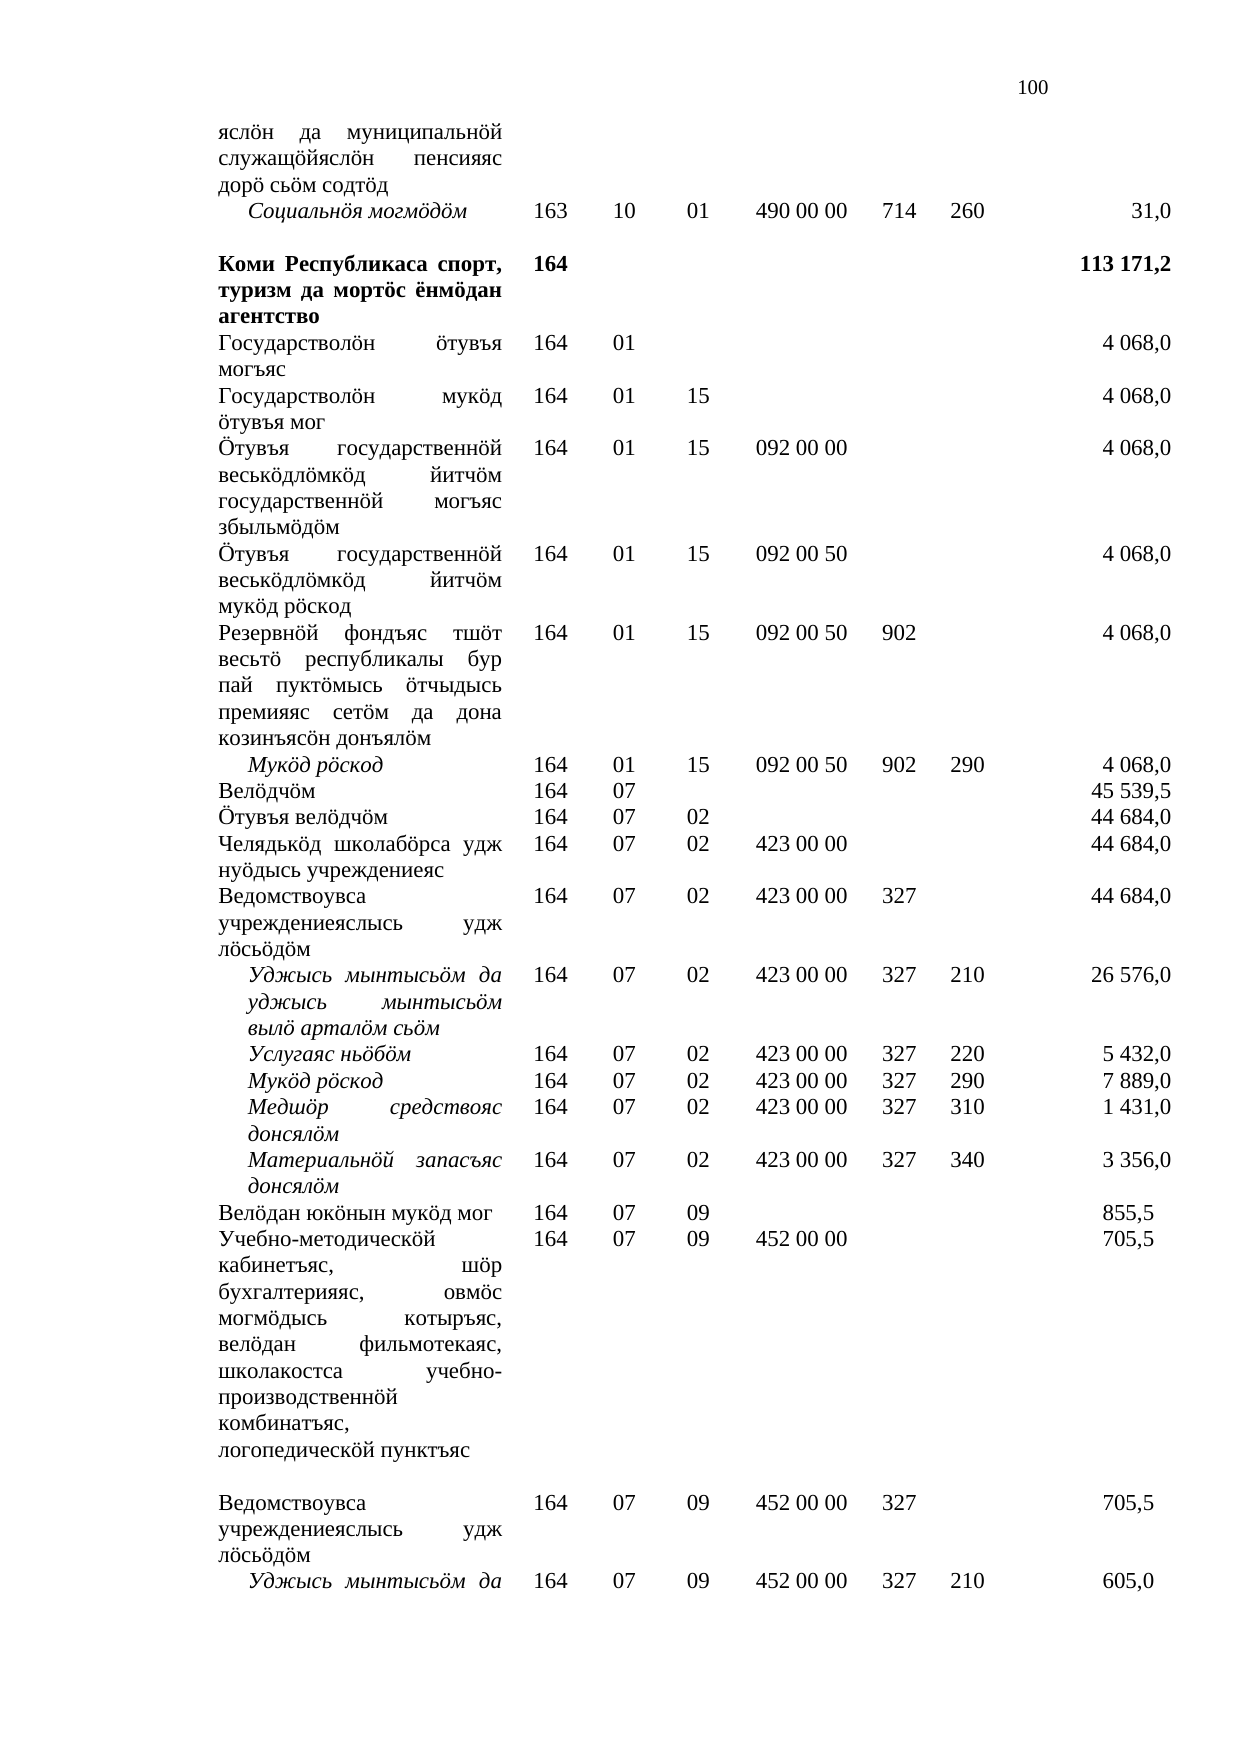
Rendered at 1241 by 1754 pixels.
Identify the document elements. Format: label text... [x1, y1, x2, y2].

table_cell [1183, 803, 1227, 830]
table_cell 15 [661, 540, 735, 619]
table_cell 09 [661, 1225, 735, 1488]
table_cell [1183, 1199, 1227, 1225]
table_cell [930, 1199, 1004, 1225]
table_cell 423 00 00 [735, 961, 868, 1041]
table_cell 4 068,0 [1004, 329, 1182, 382]
table_cell 220 [930, 1041, 1004, 1067]
table_cell 423 00 00 [735, 883, 868, 961]
table_cell 327 [868, 883, 930, 961]
table_cell 327 [868, 1067, 930, 1093]
table_cell [930, 329, 1004, 382]
table_cell [661, 777, 735, 803]
table_cell 01 [587, 619, 661, 751]
table_cell 423 00 00 [735, 1041, 868, 1067]
table_cell Челядькöд школабöрса удж нуöдысь учреждениеяс [207, 830, 513, 882]
table_cell Мукöд рöскод [207, 751, 513, 777]
table_cell 164 [513, 803, 587, 830]
table_cell 452 00 00 [735, 1489, 868, 1568]
table_cell [1183, 830, 1227, 882]
table_cell 423 00 00 [735, 1146, 868, 1199]
table_cell 164 [513, 1489, 587, 1568]
table_cell [735, 803, 868, 830]
table_cell 855,5 [1004, 1199, 1182, 1225]
table_cell [1004, 118, 1182, 197]
table_cell [868, 1225, 930, 1488]
table_cell 164 [513, 751, 587, 777]
table_cell [207, 224, 513, 250]
table_cell 07 [587, 1093, 661, 1146]
table_cell 705,5 [1004, 1225, 1182, 1488]
table_cell 164 [513, 1093, 587, 1146]
table_cell 07 [587, 1568, 661, 1606]
table_cell [1183, 224, 1227, 250]
table_cell 423 00 00 [735, 830, 868, 882]
table_cell Мукöд рöскод [207, 1067, 513, 1093]
table_cell 02 [661, 961, 735, 1041]
table_cell 310 [930, 1093, 1004, 1146]
table_cell [1183, 1568, 1227, 1606]
table_cell 490 00 00 [735, 197, 868, 223]
table_cell [735, 329, 868, 382]
table_cell 210 [930, 1568, 1004, 1606]
table_cell 164 [513, 619, 587, 751]
table_cell 452 00 00 [735, 1225, 868, 1488]
table_cell [1183, 197, 1227, 223]
table_cell ясл­öн да муниципаль­нöй служа­щöй­яслöн пенсияяс дорö сьöм содтöд [207, 118, 513, 197]
table_cell [1183, 1146, 1227, 1199]
table_cell Коми Республикаса спорт, туризм да мортöс ёнмöдан агентство [207, 250, 513, 329]
table_cell [930, 118, 1004, 197]
table_cell 164 [513, 329, 587, 382]
table_cell 07 [587, 777, 661, 803]
table_cell [930, 540, 1004, 619]
table_cell 340 [930, 1146, 1004, 1199]
table_cell Öтувъя государственнöй веськöдлöмкöд йитчöм государственнöй могъяс збыльмöдöм [207, 434, 513, 540]
table_cell Услугаяс ньöбöм [207, 1041, 513, 1067]
table_cell 4 068,0 [1004, 619, 1182, 751]
table_cell Ведомствоувса учреждениеяслысь удж лöсьöдöм [207, 1489, 513, 1568]
table_cell 26 576,0 [1004, 961, 1182, 1041]
table_cell 07 [587, 883, 661, 961]
table_cell 44 684,0 [1004, 830, 1182, 882]
table_cell 01 [587, 329, 661, 382]
table_cell Уджысь мынтысьöм да уджысь мынтысьöм вылö арталöм сьöм [207, 961, 513, 1041]
table_cell [930, 1225, 1004, 1488]
table_cell [868, 803, 930, 830]
table_cell [868, 382, 930, 434]
table_cell [587, 224, 661, 250]
table_cell 113 171,2 [1004, 250, 1182, 329]
table_cell [513, 118, 587, 197]
table_cell 327 [868, 1093, 930, 1146]
table_cell [1183, 434, 1227, 540]
table_cell 02 [661, 803, 735, 830]
table_cell [735, 224, 868, 250]
table_cell 07 [587, 803, 661, 830]
table_cell 01 [661, 197, 735, 223]
table_cell [930, 777, 1004, 803]
table_cell 423 00 00 [735, 1093, 868, 1146]
table_cell [868, 224, 930, 250]
table_cell [1183, 118, 1227, 197]
table_cell [1183, 777, 1227, 803]
table_cell [1183, 1067, 1227, 1093]
table_cell [930, 830, 1004, 882]
table_cell 4 068,0 [1004, 751, 1182, 777]
table_cell 290 [930, 1067, 1004, 1093]
table_cell 164 [513, 1041, 587, 1067]
table_cell 164 [513, 1146, 587, 1199]
table_cell 02 [661, 883, 735, 961]
table_cell 092 00 50 [735, 619, 868, 751]
table_cell 02 [661, 1146, 735, 1199]
table_cell Öтувъя государственнöй веськöдлöмкöд йитчöм мукöд рöскод [207, 540, 513, 619]
table_cell 15 [661, 619, 735, 751]
table_cell 44 684,0 [1004, 803, 1182, 830]
table_cell 07 [587, 1489, 661, 1568]
table_cell [868, 830, 930, 882]
table_cell 02 [661, 1041, 735, 1067]
table_cell [661, 329, 735, 382]
table_cell 07 [587, 830, 661, 882]
table_cell [1183, 329, 1227, 382]
table_cell Учебно-методическöй кабинетъяс, шöр бухгалтерияяс, овмöс могмöдысь котыръяс, велöдан фильмотекаяс, школакостса учебно-производственнöй комбинатъяс, логопедическöй пунктъяс [207, 1225, 513, 1488]
table_cell 327 [868, 1041, 930, 1067]
table_cell [1183, 619, 1227, 751]
table_cell [930, 250, 1004, 329]
table_cell [1183, 961, 1227, 1041]
table_cell 07 [587, 1225, 661, 1488]
table_cell 164 [513, 250, 587, 329]
table_cell 164 [513, 1199, 587, 1225]
table_cell Резервнöй фондъяс тшöт весьтö республикалы бур пай пуктöмысь öтчыдысь премияяс сетöм да дона козинъясöн донъялöм [207, 619, 513, 751]
table_cell [735, 250, 868, 329]
table_cell 164 [513, 540, 587, 619]
table_cell [1183, 883, 1227, 961]
table_cell Материальнöй запасъяс донсялöм [207, 1146, 513, 1199]
table_cell 164 [513, 961, 587, 1041]
table_cell 07 [587, 961, 661, 1041]
table_cell 1 431,0 [1004, 1093, 1182, 1146]
table_cell [661, 224, 735, 250]
table_cell 09 [661, 1199, 735, 1225]
table_cell [1183, 1041, 1227, 1067]
table_cell [930, 434, 1004, 540]
table_cell [868, 250, 930, 329]
table_cell Медшöр средствояс донсялöм [207, 1093, 513, 1146]
table_cell [868, 329, 930, 382]
table_cell 290 [930, 751, 1004, 777]
table_cell 327 [868, 1568, 930, 1606]
table_cell 164 [513, 830, 587, 882]
table_cell [1004, 224, 1182, 250]
table_cell 01 [587, 382, 661, 434]
table_cell 705,5 [1004, 1489, 1182, 1568]
table_cell [930, 224, 1004, 250]
table_cell [513, 224, 587, 250]
table_cell 45 539,5 [1004, 777, 1182, 803]
table_cell Государстволöн öтувъя могъяс [207, 329, 513, 382]
table_cell 07 [587, 1067, 661, 1093]
table_cell 164 [513, 382, 587, 434]
table_cell Социальнöя могмöдöм [207, 197, 513, 223]
table_cell 07 [587, 1199, 661, 1225]
table_cell 327 [868, 961, 930, 1041]
table_cell 15 [661, 382, 735, 434]
table_cell 164 [513, 883, 587, 961]
table_cell 260 [930, 197, 1004, 223]
table_cell [930, 803, 1004, 830]
table_cell 4 068,0 [1004, 382, 1182, 434]
table_cell Ведомствоувса учреждениеяслысь удж лöсьöдöм [207, 883, 513, 961]
table_cell 44 684,0 [1004, 883, 1182, 961]
table_cell 327 [868, 1489, 930, 1568]
table_cell [735, 1199, 868, 1225]
table_cell [1183, 751, 1227, 777]
table_cell Öтувъя велöдчöм [207, 803, 513, 830]
table_cell [735, 118, 868, 197]
table_cell 02 [661, 1093, 735, 1146]
table_cell 092 00 50 [735, 751, 868, 777]
table_cell 02 [661, 1067, 735, 1093]
table_cell 4 068,0 [1004, 540, 1182, 619]
table_cell Уджысь мынтысьöм да [207, 1568, 513, 1606]
table_cell [1183, 1489, 1227, 1568]
table_cell 3 356,0 [1004, 1146, 1182, 1199]
table_cell 902 [868, 619, 930, 751]
table_cell 4 068,0 [1004, 434, 1182, 540]
table_cell [930, 1489, 1004, 1568]
table_cell 164 [513, 1568, 587, 1606]
table_cell 605,0 [1004, 1568, 1182, 1606]
table_cell 10 [587, 197, 661, 223]
table_cell [1183, 1093, 1227, 1146]
table_cell 164 [513, 777, 587, 803]
table_cell [661, 250, 735, 329]
table_cell [868, 118, 930, 197]
table_cell 7 889,0 [1004, 1067, 1182, 1093]
table_cell 5 432,0 [1004, 1041, 1182, 1067]
table_cell [868, 777, 930, 803]
table_cell 902 [868, 751, 930, 777]
table_cell [1183, 1225, 1227, 1488]
table_cell 714 [868, 197, 930, 223]
table_cell Велöдан юкöнын мукöд мог [207, 1199, 513, 1225]
table_cell 164 [513, 434, 587, 540]
table_cell 164 [513, 1067, 587, 1093]
table_cell [587, 118, 661, 197]
table_cell 07 [587, 1146, 661, 1199]
table_cell [661, 118, 735, 197]
table_cell [735, 777, 868, 803]
table_cell 01 [587, 540, 661, 619]
table_cell 07 [587, 1041, 661, 1067]
table_cell 092 00 00 [735, 434, 868, 540]
table_cell [930, 619, 1004, 751]
table_cell 164 [513, 1225, 587, 1488]
table_cell [868, 434, 930, 540]
table_cell 163 [513, 197, 587, 223]
table_cell 01 [587, 751, 661, 777]
table_cell 092 00 50 [735, 540, 868, 619]
table_cell [587, 250, 661, 329]
table_cell [1183, 250, 1227, 329]
table_cell 15 [661, 434, 735, 540]
table_cell 210 [930, 961, 1004, 1041]
table_cell [735, 382, 868, 434]
table_cell 327 [868, 1146, 930, 1199]
table_cell [1183, 540, 1227, 619]
table_cell [868, 540, 930, 619]
table_cell [930, 883, 1004, 961]
table_cell Государстволöн мукöд öтувъя мог [207, 382, 513, 434]
table_cell 452 00 00 [735, 1568, 868, 1606]
table_cell 423 00 00 [735, 1067, 868, 1093]
table_cell [930, 382, 1004, 434]
table_cell [1183, 382, 1227, 434]
table_cell 31,0 [1004, 197, 1182, 223]
table_cell [868, 1199, 930, 1225]
table_cell 01 [587, 434, 661, 540]
table_cell 02 [661, 830, 735, 882]
table_cell 09 [661, 1489, 735, 1568]
table_cell Велöдчöм [207, 777, 513, 803]
table_cell 09 [661, 1568, 735, 1606]
table_cell 15 [661, 751, 735, 777]
